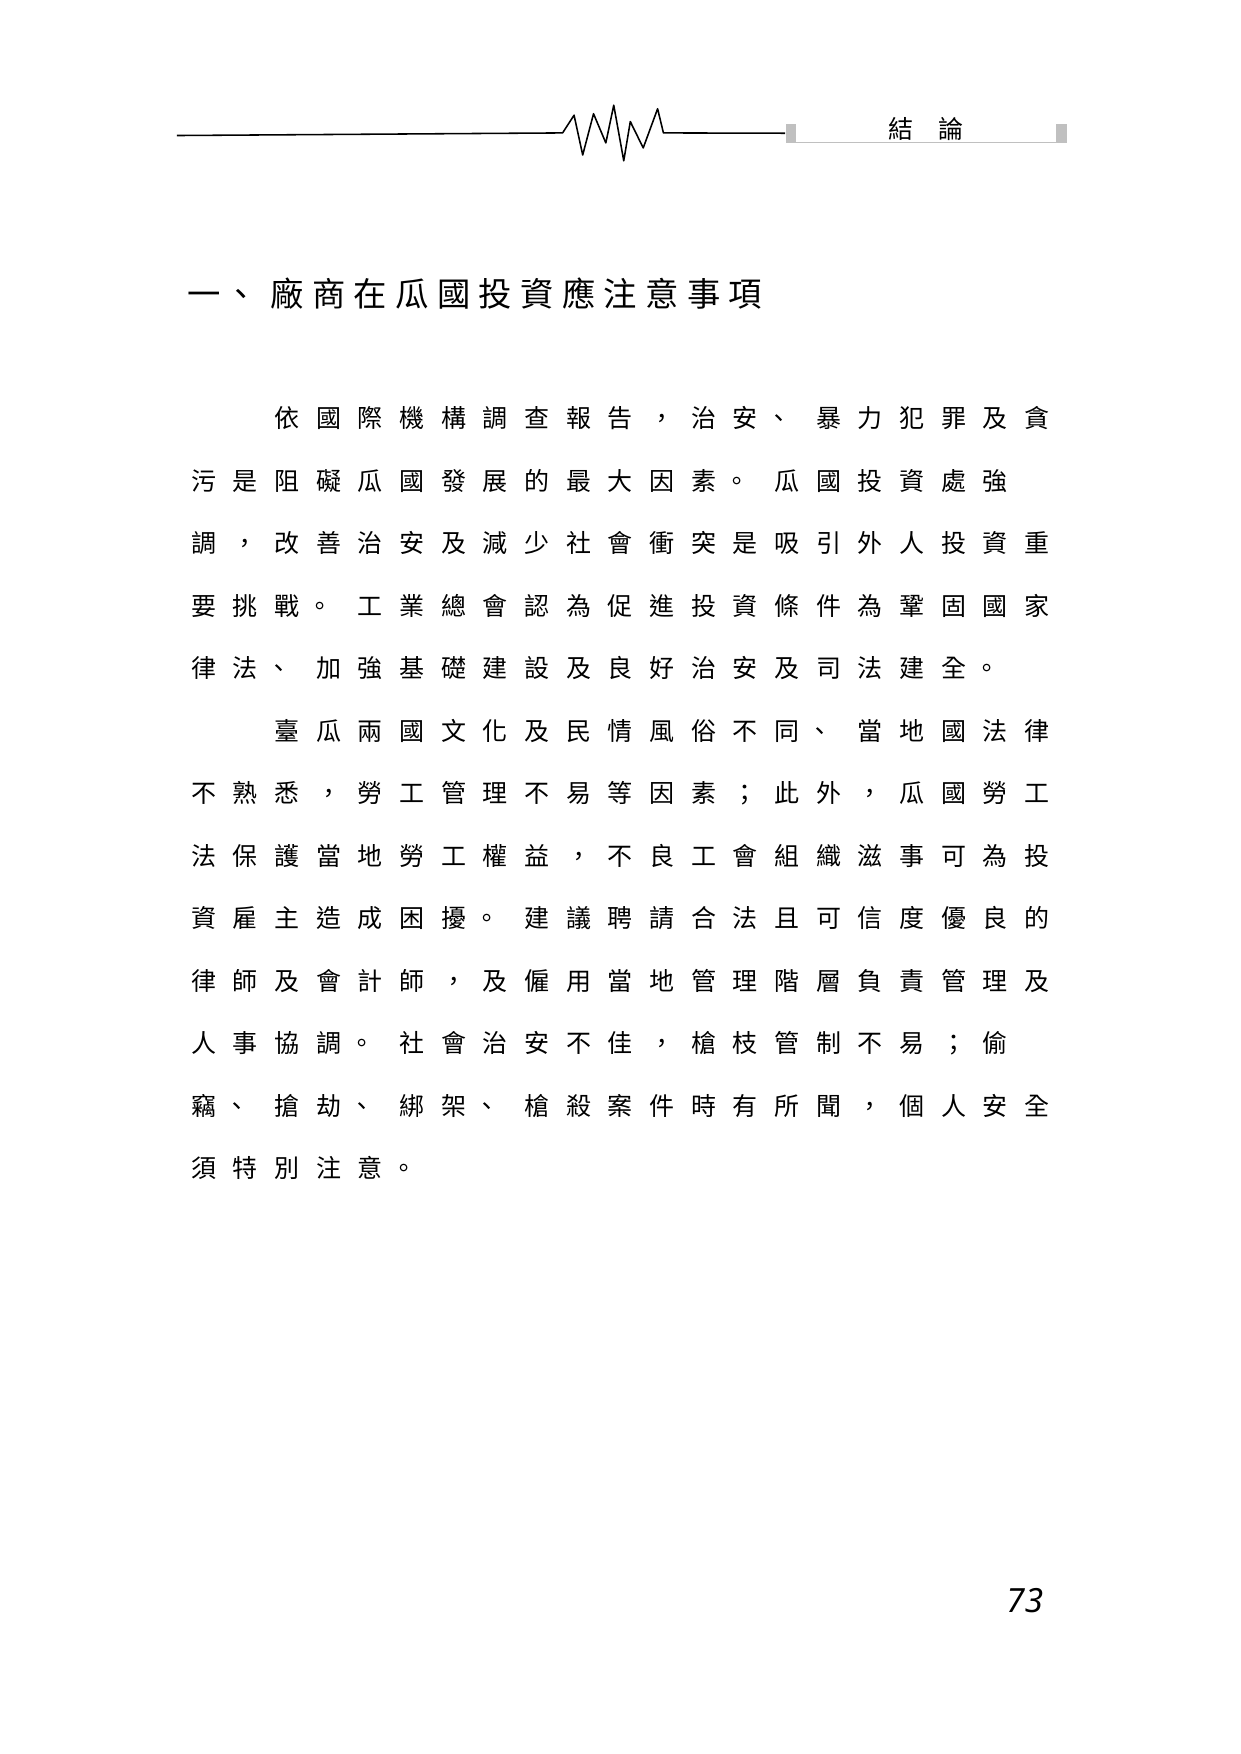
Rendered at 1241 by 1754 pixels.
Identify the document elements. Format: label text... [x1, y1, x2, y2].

text 臺瓜兩國文化及民情風俗不同、當地國法律不熟悉，勞工管理不易等因素；此外，瓜國勞工法保護當地勞工權益，不良工會組織滋事可為投資雇主造成困擾。建議聘請合法且可信度優良的律師及會計師，及僱用當地管理階層負責管理及人事協調。社會治安不佳，槍枝管制不易；偷竊、搶劫、綁架、槍殺案件時有所聞，個人安全須特別注意。 [183, 688, 1058, 1188]
text 依國際機構調查報告，治安、暴力犯罪及貪污是阻礙瓜國發展的最大因素。瓜國投資處強調，改善治安及減少社會衝突是吸引外人投資重要挑戰。工業總會認為促進投資條件為鞏固國家律法、加強基礎建設及良好治安及司法建全。 [183, 375, 1058, 688]
text 一、廠商在瓜國投資應注意事項 [183, 250, 1058, 313]
